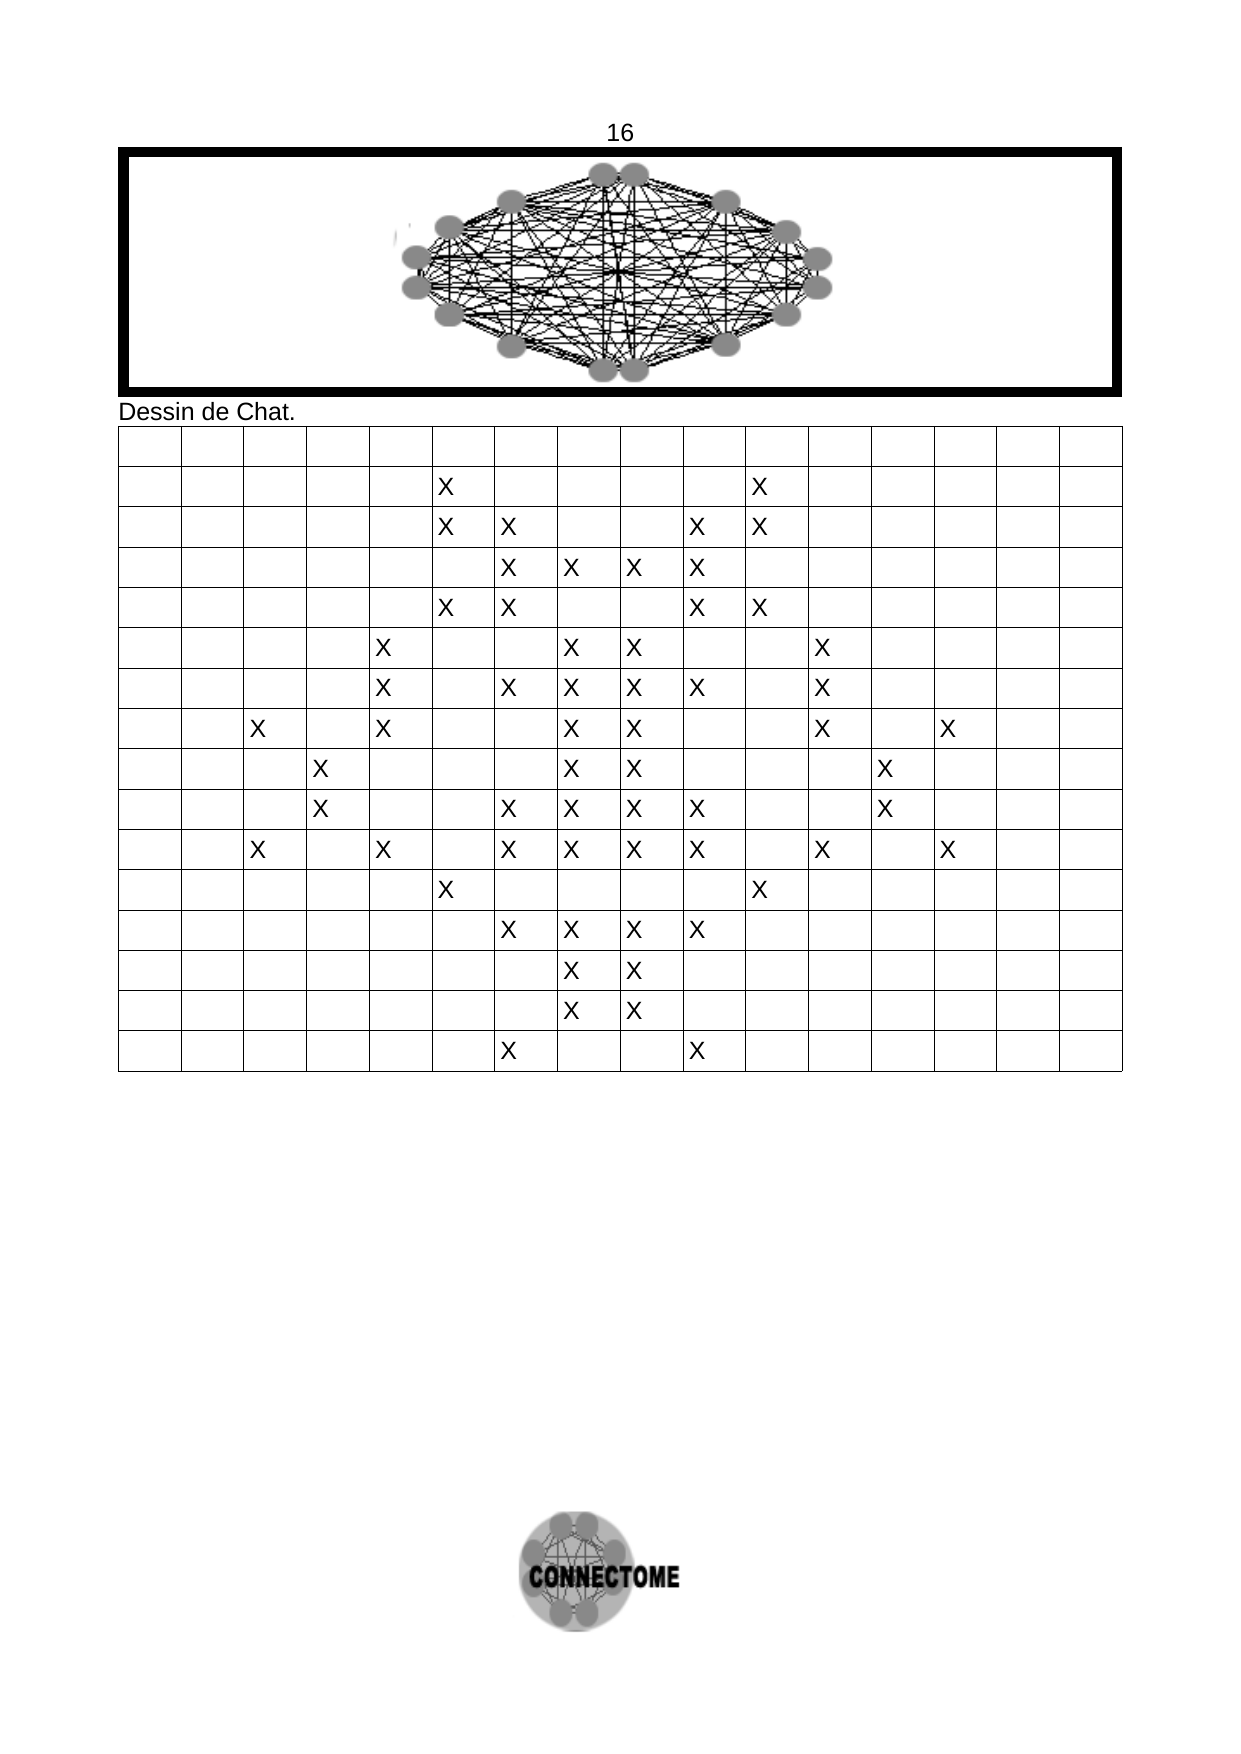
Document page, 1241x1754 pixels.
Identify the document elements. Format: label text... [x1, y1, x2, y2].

table_cell X [495, 790, 557, 829]
table_cell [997, 588, 1059, 627]
table_cell [244, 628, 306, 668]
table_cell [307, 991, 369, 1030]
table_cell X [495, 548, 557, 587]
table_header [872, 427, 934, 466]
table_header [997, 427, 1059, 466]
table_cell [872, 588, 934, 627]
table_cell [809, 467, 871, 506]
table_cell X [370, 669, 432, 708]
table_cell [495, 951, 557, 990]
table_cell [935, 1031, 996, 1071]
table_cell [872, 1031, 934, 1071]
table_cell [244, 911, 306, 950]
table_cell [746, 951, 808, 990]
table_cell X [621, 911, 683, 950]
table_cell X [558, 790, 620, 829]
table_cell X [746, 467, 808, 506]
table_cell [433, 911, 494, 950]
table_cell [495, 870, 557, 909]
table_cell [872, 951, 934, 990]
table_cell [997, 790, 1059, 829]
table_cell [872, 669, 934, 708]
table_cell [935, 911, 996, 950]
table_cell [997, 911, 1059, 950]
table_cell [370, 588, 432, 627]
table_cell [809, 588, 871, 627]
table_cell [433, 709, 494, 748]
table_cell [244, 1031, 306, 1071]
table_cell X [621, 548, 683, 587]
table_cell X [621, 709, 683, 748]
table_cell [119, 507, 181, 547]
table_cell [872, 548, 934, 587]
table_cell [997, 830, 1059, 869]
table_header [1060, 427, 1122, 466]
table_cell [244, 548, 306, 587]
table_cell [119, 588, 181, 627]
table_cell [558, 588, 620, 627]
table_cell X [684, 588, 745, 627]
table_cell [433, 991, 494, 1030]
table_cell X [370, 709, 432, 748]
table_cell [746, 749, 808, 788]
table_cell [872, 870, 934, 909]
table_cell [621, 870, 683, 909]
table_header [244, 427, 306, 466]
table_cell X [433, 467, 494, 506]
table_cell [182, 951, 243, 990]
table_cell [809, 749, 871, 788]
table_cell [119, 467, 181, 506]
table_cell [182, 870, 243, 909]
table_header [370, 427, 432, 466]
table_cell [1060, 507, 1122, 547]
table_cell [558, 467, 620, 506]
table_cell [558, 870, 620, 909]
table_cell [809, 991, 871, 1030]
table_cell [244, 749, 306, 788]
table_cell [307, 467, 369, 506]
table_cell [935, 669, 996, 708]
table_cell [935, 467, 996, 506]
table_cell [370, 467, 432, 506]
table_cell [119, 628, 181, 668]
table_cell X [307, 790, 369, 829]
table_cell X [872, 790, 934, 829]
table_cell [244, 467, 306, 506]
table_cell [997, 991, 1059, 1030]
table_cell [370, 911, 432, 950]
table_header [558, 427, 620, 466]
text Dessin de Chat. [118, 397, 1122, 426]
table_cell X [558, 628, 620, 668]
table_cell [244, 588, 306, 627]
table_cell [1060, 467, 1122, 506]
table_cell X [935, 709, 996, 748]
table_cell [809, 870, 871, 909]
table_cell X [684, 911, 745, 950]
table_cell [370, 870, 432, 909]
table_cell X [558, 911, 620, 950]
table_cell [182, 588, 243, 627]
table_header [621, 427, 683, 466]
table_cell X [621, 830, 683, 869]
table_cell [433, 548, 494, 587]
table_cell X [684, 669, 745, 708]
table_cell X [621, 628, 683, 668]
table_cell [809, 911, 871, 950]
table_cell [621, 1031, 683, 1071]
table_cell [1060, 548, 1122, 587]
table_cell [872, 830, 934, 869]
table_cell X [621, 790, 683, 829]
table_cell [746, 669, 808, 708]
table_cell [370, 991, 432, 1030]
table_cell [935, 548, 996, 587]
table_cell [935, 588, 996, 627]
table_cell [1060, 870, 1122, 909]
table_cell [370, 548, 432, 587]
table_cell [746, 911, 808, 950]
table_cell [244, 790, 306, 829]
table_cell [872, 507, 934, 547]
text [129, 157, 1112, 387]
table_cell [684, 749, 745, 788]
table_cell X [746, 588, 808, 627]
table_cell [433, 669, 494, 708]
table_cell [1060, 1031, 1122, 1071]
table_cell [997, 507, 1059, 547]
table_cell [809, 790, 871, 829]
table_cell X [809, 709, 871, 748]
table_header [307, 427, 369, 466]
table_cell [872, 911, 934, 950]
table_cell [684, 991, 745, 1030]
table_cell [182, 467, 243, 506]
table_cell X [558, 991, 620, 1030]
table_cell X [558, 548, 620, 587]
table_cell [684, 951, 745, 990]
table_cell [307, 1031, 369, 1071]
table_cell [935, 991, 996, 1030]
table_cell X [244, 830, 306, 869]
table_cell X [809, 628, 871, 668]
table_cell [182, 669, 243, 708]
table_cell X [684, 790, 745, 829]
table_cell [1060, 790, 1122, 829]
table_cell [433, 951, 494, 990]
table_cell X [244, 709, 306, 748]
table_cell X [307, 749, 369, 788]
table_cell [495, 709, 557, 748]
table_cell [1060, 911, 1122, 950]
table_cell [182, 830, 243, 869]
table_cell [621, 467, 683, 506]
table_cell [182, 507, 243, 547]
table_cell [495, 749, 557, 788]
table_cell [119, 951, 181, 990]
table_cell [307, 709, 369, 748]
table_cell X [495, 830, 557, 869]
table_cell [872, 628, 934, 668]
table_cell X [495, 911, 557, 950]
table_cell X [558, 669, 620, 708]
table_cell [433, 749, 494, 788]
table_cell [433, 628, 494, 668]
table_cell X [495, 507, 557, 547]
table_cell [997, 749, 1059, 788]
table_header [935, 427, 996, 466]
table_cell X [495, 1031, 557, 1071]
table_cell [307, 911, 369, 950]
table_cell [746, 1031, 808, 1071]
table_cell [244, 951, 306, 990]
table_cell [495, 467, 557, 506]
table_cell X [684, 1031, 745, 1071]
table_cell X [684, 507, 745, 547]
table_cell [935, 870, 996, 909]
table_header [182, 427, 243, 466]
table_cell [119, 991, 181, 1030]
table_cell [119, 870, 181, 909]
table_cell X [433, 507, 494, 547]
table_cell [997, 628, 1059, 668]
table_cell [746, 790, 808, 829]
table_cell [684, 467, 745, 506]
table_cell [119, 830, 181, 869]
table_cell [182, 991, 243, 1030]
table_cell X [872, 749, 934, 788]
table_header [684, 427, 745, 466]
table_cell [621, 588, 683, 627]
table_cell [809, 548, 871, 587]
table_cell [182, 628, 243, 668]
table_cell [746, 991, 808, 1030]
table_cell X [621, 991, 683, 1030]
table_cell [119, 749, 181, 788]
table_cell X [558, 749, 620, 788]
table_cell X [558, 709, 620, 748]
table_header [119, 427, 181, 466]
table_cell [433, 830, 494, 869]
table_cell [997, 870, 1059, 909]
table_cell [307, 588, 369, 627]
table_header [809, 427, 871, 466]
text 16 [118, 118, 1122, 147]
table_cell [997, 1031, 1059, 1071]
table_cell X [684, 548, 745, 587]
table_cell X [621, 749, 683, 788]
table_cell [684, 628, 745, 668]
table_cell [935, 790, 996, 829]
table_cell [244, 870, 306, 909]
table_cell X [621, 951, 683, 990]
table_cell [872, 467, 934, 506]
table_cell X [746, 507, 808, 547]
table_cell X [558, 951, 620, 990]
table_cell [1060, 830, 1122, 869]
table_cell X [495, 669, 557, 708]
table_cell X [495, 588, 557, 627]
table_cell [1060, 588, 1122, 627]
table_cell [119, 911, 181, 950]
table_cell [182, 709, 243, 748]
table_cell [370, 507, 432, 547]
table_cell [997, 467, 1059, 506]
table_cell [244, 507, 306, 547]
table_cell X [370, 628, 432, 668]
table_header [433, 427, 494, 466]
table_cell [307, 507, 369, 547]
table_cell [1060, 709, 1122, 748]
table_cell [119, 709, 181, 748]
table_cell [182, 1031, 243, 1071]
table_cell [182, 749, 243, 788]
table_cell [119, 790, 181, 829]
table_cell [1060, 669, 1122, 708]
table_cell [746, 548, 808, 587]
table_cell [1060, 749, 1122, 788]
table_cell [307, 951, 369, 990]
table_cell [935, 507, 996, 547]
table_cell [307, 830, 369, 869]
table_cell [809, 1031, 871, 1071]
table_cell X [558, 830, 620, 869]
table_cell [370, 1031, 432, 1071]
table_cell [370, 951, 432, 990]
table_cell [244, 669, 306, 708]
table_cell [119, 548, 181, 587]
table_cell [997, 548, 1059, 587]
table_cell [119, 669, 181, 708]
table_cell [370, 749, 432, 788]
table_cell [182, 790, 243, 829]
table_cell X [433, 588, 494, 627]
table_cell X [746, 870, 808, 909]
table_cell [558, 507, 620, 547]
table_cell [182, 548, 243, 587]
table_cell [621, 507, 683, 547]
table_header [495, 427, 557, 466]
table_cell [997, 709, 1059, 748]
table_cell [495, 628, 557, 668]
table_cell [935, 749, 996, 788]
table_cell [872, 991, 934, 1030]
table_cell [307, 628, 369, 668]
table_cell [684, 870, 745, 909]
table_cell X [935, 830, 996, 869]
table_cell [935, 628, 996, 668]
table_cell [370, 790, 432, 829]
table_cell [809, 507, 871, 547]
table_cell [307, 548, 369, 587]
table_cell X [370, 830, 432, 869]
table_header [746, 427, 808, 466]
table_cell [307, 669, 369, 708]
table_cell [684, 709, 745, 748]
table_cell [433, 1031, 494, 1071]
table_cell X [809, 669, 871, 708]
table_cell [1060, 628, 1122, 668]
table_cell [746, 830, 808, 869]
table_cell [182, 911, 243, 950]
table_cell [433, 790, 494, 829]
table_cell [809, 951, 871, 990]
table_cell [746, 709, 808, 748]
table_cell [307, 870, 369, 909]
table_cell [997, 951, 1059, 990]
table_cell [935, 951, 996, 990]
table_cell X [809, 830, 871, 869]
table_cell [1060, 991, 1122, 1030]
table_cell X [621, 669, 683, 708]
table_cell [872, 709, 934, 748]
table_cell [746, 628, 808, 668]
table_cell [119, 1031, 181, 1071]
table_cell [558, 1031, 620, 1071]
table_cell [997, 669, 1059, 708]
table_cell [244, 991, 306, 1030]
table_cell X [433, 870, 494, 909]
table_cell [1060, 951, 1122, 990]
table_cell [495, 991, 557, 1030]
table_cell X [684, 830, 745, 869]
